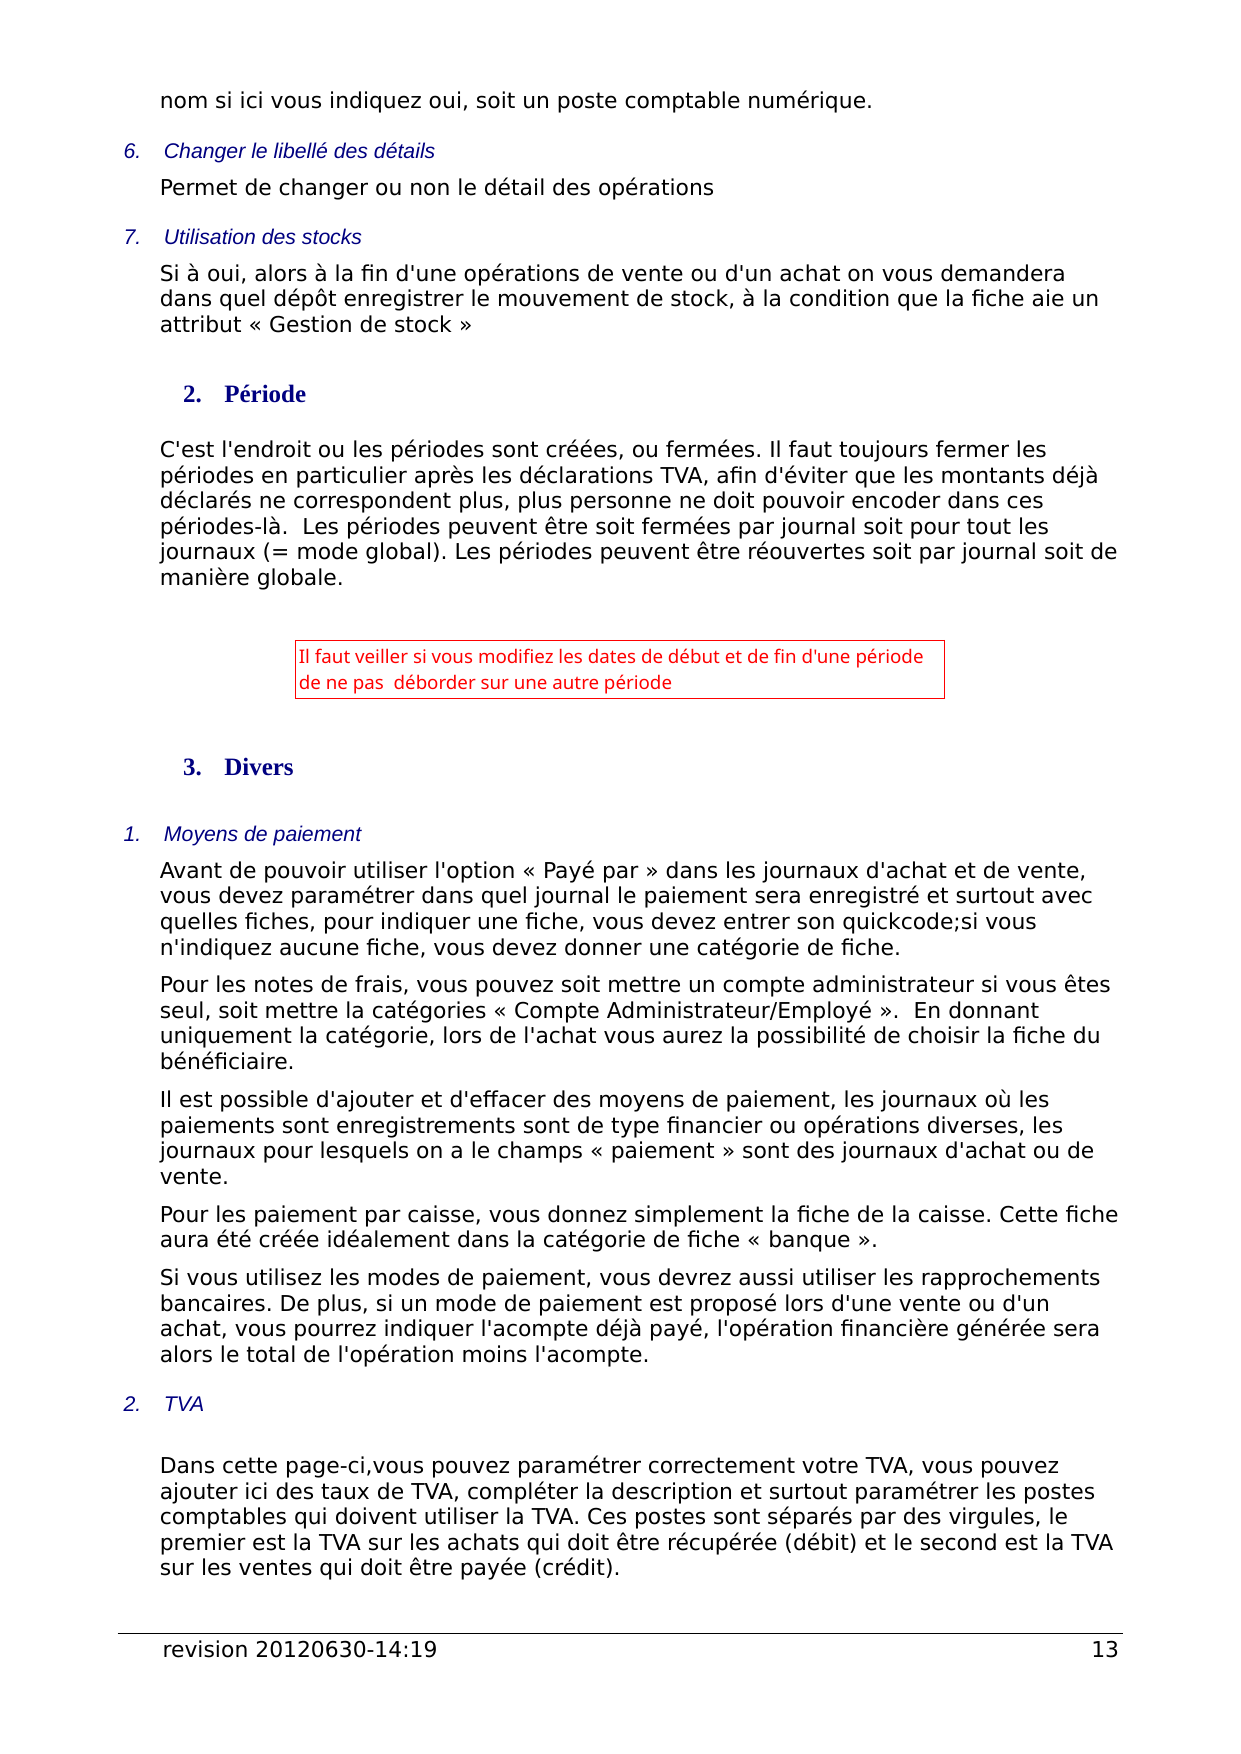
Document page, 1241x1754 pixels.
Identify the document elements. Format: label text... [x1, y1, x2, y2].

subtitle Période [177, 379, 1123, 408]
text Avant de pouvoir utiliser l'option « Payé par » dans les journaux d'achat et de vente, vous devez paramétrer dans quel journal le paiement sera enregistré et surtout avec quelles fiches, pour indiquer une fiche, vous devez entrer son quickcode;si vous n'indiquez aucune fiche, vous devez donner une catégorie de fiche. [159, 858, 1123, 960]
text Il faut veiller si vous modifiez les dates de début et de fin d'une période de ne pas déborder sur une autre période [296, 641, 944, 698]
text C'est l'endroit ou les périodes sont créées, ou fermées. Il faut toujours fermer les périodes en particulier après les déclarations TVA, afin d'éviter que les montants déjà déclarés ne correspondent plus, plus personne ne doit pouvoir encoder dans ces périodes-là. Les périodes peuvent être soit fermées par journal soit pour tout les journaux (= mode global). Les périodes peuvent être réouvertes soit par journal soit de manière globale. [159, 437, 1123, 591]
text Si à oui, alors à la fin d'une opérations de vente ou d'un achat on vous demandera dans quel dépôt enregistrer le mouvement de stock, à la condition que la fiche aie un attribut « Gestion de stock » [159, 261, 1123, 337]
subtitle TVA [117, 1392, 1123, 1416]
text Permet de changer ou non le détail des opérations [159, 174, 1123, 200]
text Si vous utilisez les modes de paiement, vous devrez aussi utiliser les rapprochements bancaires. De plus, si un mode de paiement est proposé lors d'une vente ou d'un achat, vous pourrez indiquer l'acompte déjà payé, l'opération financière générée sera alors le total de l'opération moins l'acompte. [159, 1265, 1123, 1367]
subtitle Moyens de paiement [117, 822, 1123, 846]
text Pour les paiement par caisse, vous donnez simplement la fiche de la caisse. Cette fiche aura été créée idéalement dans la catégorie de fiche « banque ». [159, 1202, 1123, 1253]
text Il est possible d'ajouter et d'effacer des moyens de paiement, les journaux où les paiements sont enregistrements sont de type financier ou opérations diverses, les journaux pour lesquels on a le champs « paiement » sont des journaux d'achat ou de vente. [159, 1087, 1123, 1189]
text Pour les notes de frais, vous pouvez soit mettre un compte administrateur si vous êtes seul, soit mettre la catégories « Compte Administrateur/Employé ». En donnant uniquement la catégorie, lors de l'achat vous aurez la possibilité de choisir la fiche du bénéficiaire. [159, 973, 1123, 1075]
text nom si ici vous indiquez oui, soit un poste comptable numérique. [159, 88, 1123, 114]
subtitle Changer le libellé des détails [117, 138, 1123, 163]
subtitle Utilisation des stocks [117, 224, 1123, 249]
subtitle Divers [177, 752, 1123, 781]
text Dans cette page-ci,vous pouvez paramétrer correctement votre TVA, vous pouvez ajouter ici des taux de TVA, compléter la description et surtout paramétrer les postes comptables qui doivent utiliser la TVA. Ces postes sont séparés par des virgules, le premier est la TVA sur les achats qui doit être récupérée (débit) et le second est la TVA sur les ventes qui doit être payée (crédit). [159, 1453, 1123, 1581]
